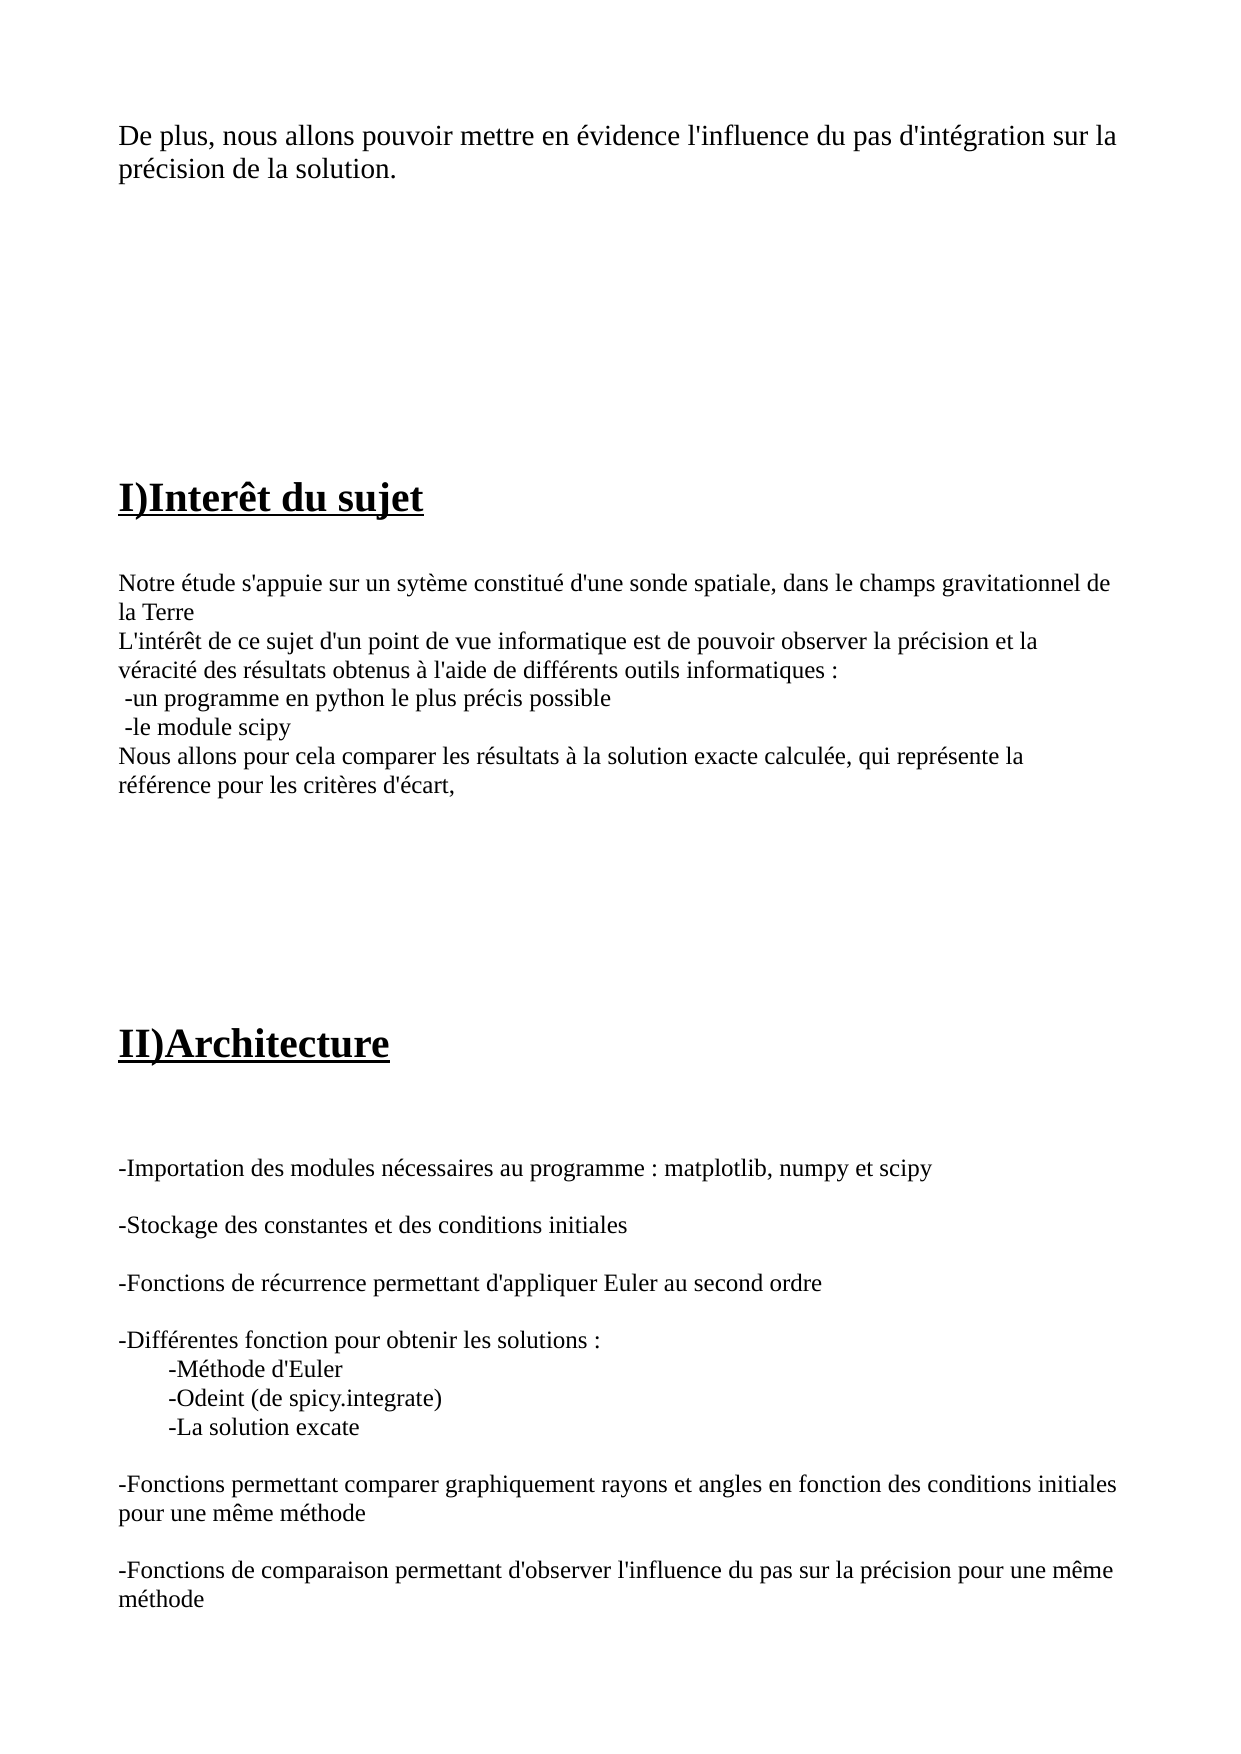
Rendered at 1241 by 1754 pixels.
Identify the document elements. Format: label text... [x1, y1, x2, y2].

text -Stockage des constantes et des conditions initiales [118, 1211, 1122, 1239]
text -Méthode d'Euler [118, 1354, 1122, 1383]
text Notre étude s'appuie sur un sytème constitué d'une sonde spatiale, dans le champs gravitationnel de la Terre [118, 568, 1122, 626]
text -Fonctions de comparaison permettant d'observer l'influence du pas sur la précision pour une même méthode [118, 1556, 1122, 1613]
text Nous allons pour cela comparer les résultats à la solution exacte calculée, qui représente la référence pour les critères d'écart, [118, 741, 1122, 798]
text -Différentes fonction pour obtenir les solutions : [118, 1326, 1122, 1354]
text -La solution excate [118, 1412, 1122, 1441]
text -le module scipy [118, 712, 1122, 741]
text L'intérêt de ce sujet d'un point de vue informatique est de pouvoir observer la précision et la véracité des résultats obtenus à l'aide de différents outils informatiques : [118, 626, 1122, 683]
text -Fonctions de récurrence permettant d'appliquer Euler au second ordre [118, 1268, 1122, 1297]
text -un programme en python le plus précis possible [118, 683, 1122, 712]
text I)Interêt du sujet [118, 473, 1122, 521]
text II)Architecture [118, 1019, 1122, 1067]
text -Odeint (de spicy.integrate) [118, 1383, 1122, 1412]
text -Importation des modules nécessaires au programme : matplotlib, numpy et scipy [118, 1153, 1122, 1182]
text -Fonctions permettant comparer graphiquement rayons et angles en fonction des conditions initiales pour une même méthode [118, 1469, 1122, 1527]
text De plus, nous allons pouvoir mettre en évidence l'influence du pas d'intégration sur la précision de la solution. [118, 118, 1122, 185]
